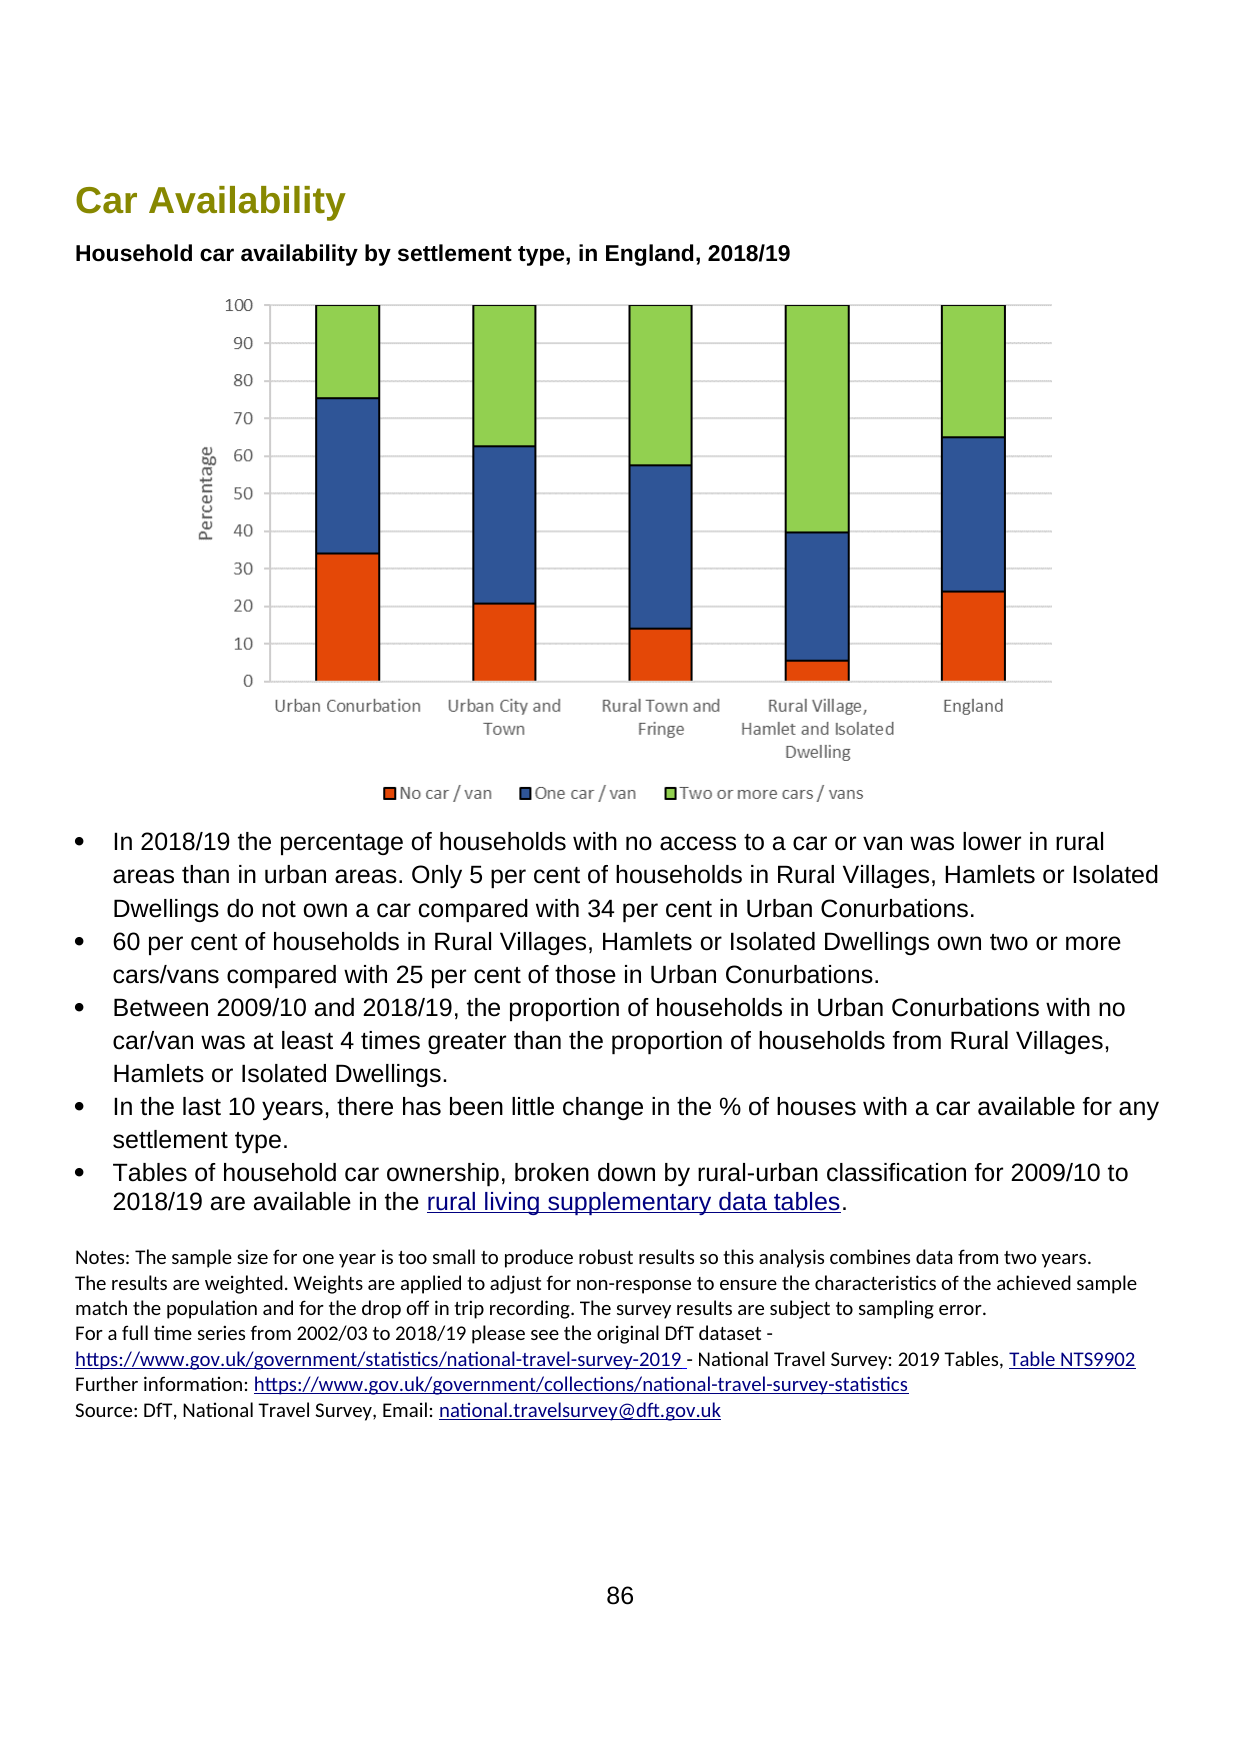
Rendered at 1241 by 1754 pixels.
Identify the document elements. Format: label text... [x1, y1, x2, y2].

text Source: DfT, National Travel Survey, Email: national.travelsurvey@dft.gov.uk [75, 1397, 1165, 1422]
text Car Availability [75, 178, 1165, 221]
list Between 2009/10 and 2018/19, the proportion of households in Urban Conurbations with no car/van was at least 4 times greater than the proportion of households from Rural Villages, Hamlets or Isolated Dwellings. [75, 993, 1165, 1088]
text Notes: The sample size for one year is too small to produce robust results so this analysis combines data from two years. [75, 1244, 1165, 1270]
list In the last 10 years, there has been little change in the % of houses with a car available for any settlement type. [75, 1092, 1165, 1154]
list Tables of household car ownership, broken down by rural-urban classification for 2009/10 to 2018/19 are available in the rural living supplementary data tables. [75, 1158, 1165, 1216]
text Household car availability by settlement type, in England, 2018/19 [75, 240, 1165, 267]
list In 2018/19 the percentage of households with no access to a car or van was lower in rural areas than in urban areas. Only 5 per cent of households in Rural Villages, Hamlets or Isolated Dwellings do not own a car compared with 34 per cent in Urban Conurbations. [75, 827, 1165, 922]
text The results are weighted. Weights are applied to adjust for non-response to ensure the characteristics of the achieved sample match the population and for the drop off in trip recording. The survey results are subject to sampling error. [75, 1270, 1165, 1321]
list 60 per cent of households in Rural Villages, Hamlets or Isolated Dwellings own two or more cars/vans compared with 25 per cent of those in Urban Conurbations. [75, 927, 1165, 988]
text For a full time series from 2002/03 to 2018/19 please see the original DfT dataset - https://www.gov.uk/government/statistics/national-travel-survey-2019 - National Travel Survey: 2019 Tables, Table NTS9902 [75, 1321, 1165, 1371]
text Further information: https://www.gov.uk/government/collections/national-travel-survey-statistics [75, 1371, 1165, 1397]
